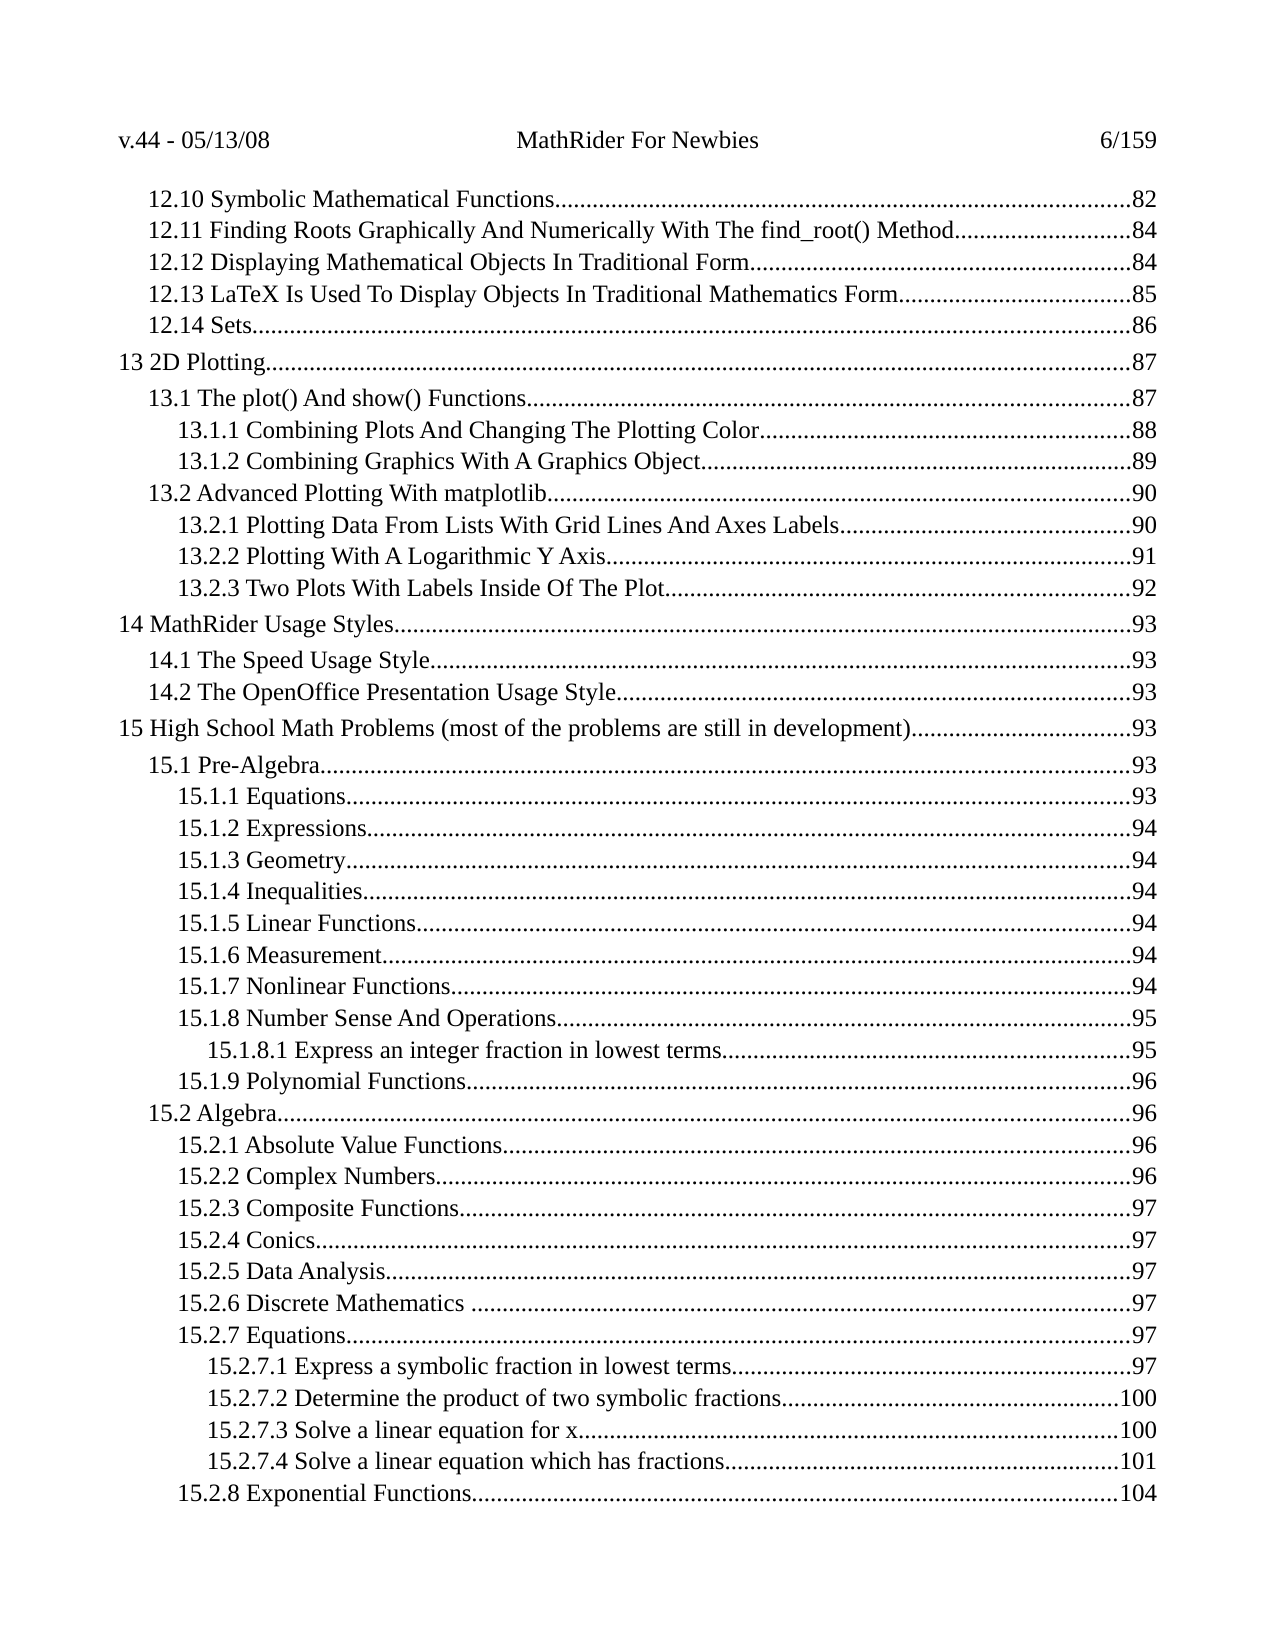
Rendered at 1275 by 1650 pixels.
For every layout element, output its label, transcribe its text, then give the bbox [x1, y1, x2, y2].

text 15.2.5 Data Analysis 97 [177, 1256, 1157, 1285]
text 13.2.2 Plotting With A Logarithmic Y Axis 91 [177, 541, 1157, 570]
text 13.2.1 Plotting Data From Lists With Grid Lines And Axes Labels 90 [177, 510, 1157, 538]
text 15.2.2 Complex Numbers 96 [177, 1161, 1157, 1190]
text 12.10 Symbolic Mathematical Functions 82 [148, 184, 1157, 213]
text 13.1.2 Combining Graphics With A Graphics Object 89 [177, 446, 1157, 475]
text 15.2.3 Composite Functions 97 [177, 1193, 1157, 1222]
text 14 MathRider Usage Styles 93 [118, 609, 1157, 638]
text 15.2.8 Exponential Functions 104 [177, 1478, 1157, 1507]
text 15.2.7.2 Determine the product of two symbolic fractions 100 [207, 1383, 1157, 1412]
text 15.2.7 Equations 97 [177, 1320, 1157, 1348]
text 15.1 Pre-Algebra 93 [148, 750, 1157, 778]
text 12.13 LaTeX Is Used To Display Objects In Traditional Mathematics Form 85 [148, 279, 1157, 308]
text 14.1 The Speed Usage Style 93 [148, 646, 1157, 674]
text 15 High School Math Problems (most of the problems are still in development) 93 [118, 713, 1157, 742]
text 15.2.4 Conics 97 [177, 1225, 1157, 1253]
text 13.1.1 Combining Plots And Changing The Plotting Color 88 [177, 415, 1157, 443]
text 15.2.6 Discrete Mathematics 97 [177, 1288, 1157, 1317]
text 15.1.2 Expressions 94 [177, 813, 1157, 842]
text 15.1.3 Geometry 94 [177, 845, 1157, 873]
text 12.11 Finding Roots Graphically And Numerically With The find_root() Method 84 [148, 216, 1157, 244]
text 15.1.8.1 Express an integer fraction in lowest terms 95 [207, 1035, 1157, 1063]
text 13.2 Advanced Plotting With matplotlib 90 [148, 478, 1157, 507]
text 13 2D Plotting 87 [118, 347, 1157, 376]
text 13.2.3 Two Plots With Labels Inside Of The Plot 92 [177, 573, 1157, 602]
text 15.1.9 Polynomial Functions 96 [177, 1066, 1157, 1095]
text 15.2.7.4 Solve a linear equation which has fractions 101 [207, 1446, 1157, 1475]
text 15.1.6 Measurement 94 [177, 940, 1157, 968]
text 13.1 The plot() And show() Functions 87 [148, 383, 1157, 412]
text 15.2.1 Absolute Value Functions 96 [177, 1130, 1157, 1158]
text 15.2.7.1 Express a symbolic fraction in lowest terms 97 [207, 1351, 1157, 1380]
text 15.1.5 Linear Functions 94 [177, 908, 1157, 937]
text 15.1.7 Nonlinear Functions 94 [177, 971, 1157, 1000]
text 15.2 Algebra 96 [148, 1098, 1157, 1127]
text 15.1.4 Inequalities 94 [177, 876, 1157, 905]
text 15.1.1 Equations 93 [177, 781, 1157, 810]
text 12.12 Displaying Mathematical Objects In Traditional Form 84 [148, 247, 1157, 276]
text 15.1.8 Number Sense And Operations 95 [177, 1003, 1157, 1032]
text 15.2.7.3 Solve a linear equation for x 100 [207, 1415, 1157, 1443]
text 14.2 The OpenOffice Presentation Usage Style 93 [148, 677, 1157, 706]
text 12.14 Sets 86 [148, 311, 1157, 339]
